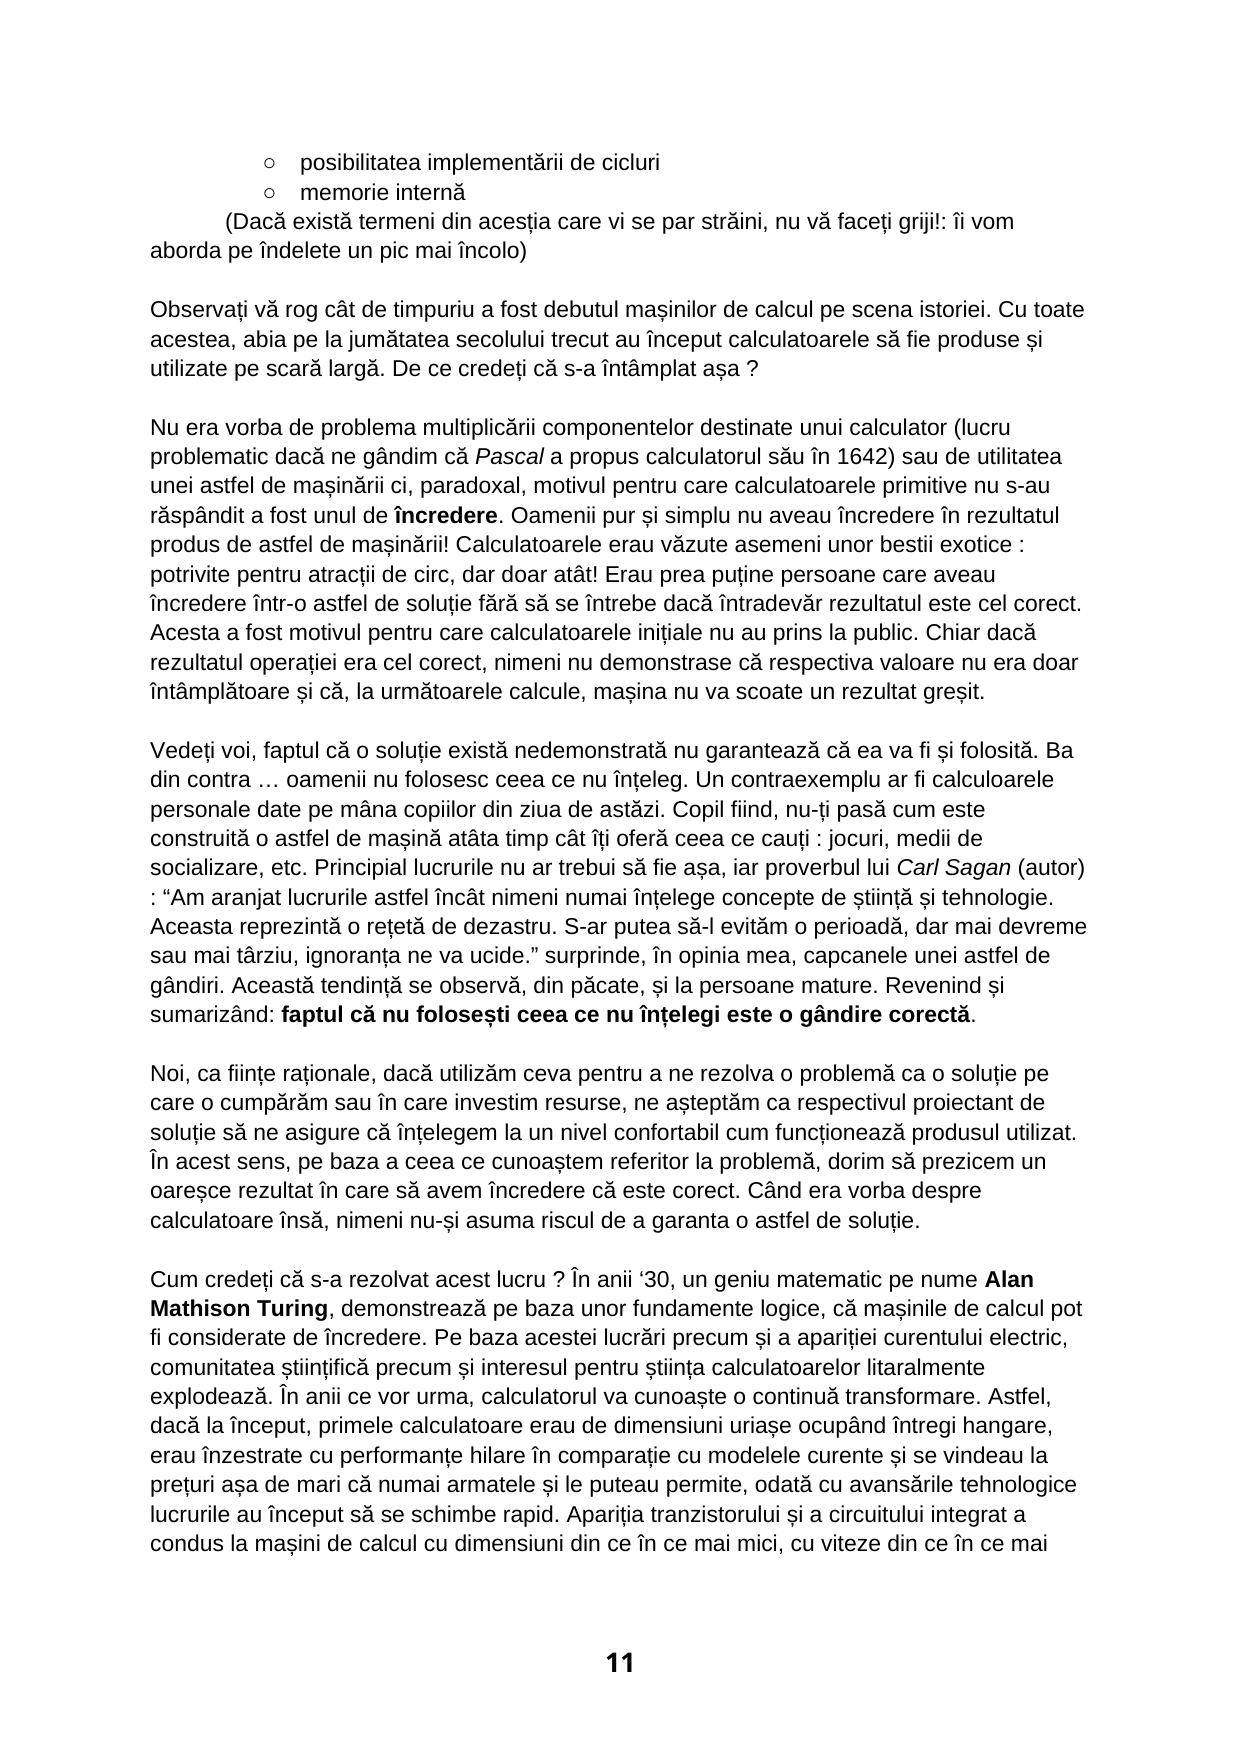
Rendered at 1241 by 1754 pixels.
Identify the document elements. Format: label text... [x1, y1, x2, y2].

text (Dacă există termeni din acesția care vi se par străini, nu vă faceți griji!: îi vom aborda pe îndelete un pic mai încolo) [150, 209, 1090, 264]
text Observați vă rog cât de timpuriu a fost debutul mașinilor de calcul pe scena istoriei. Cu toate acestea, abia pe la jumătatea secolului trecut au început calculatoarele să fie produse și utilizate pe scară largă. De ce credeți că s-a întâmplat așa ? [150, 297, 1090, 381]
text Cum credeți că s-a rezolvat acest lucru ? În anii ‘30, un geniu matematic pe nume Alan Mathison Turing, demonstrează pe baza unor fundamente logice, că mașinile de calcul pot fi considerate de încredere. Pe baza acestei lucrări precum și a apariției curentului electric, comunitatea științifică precum și interesul pentru știința calculatoarelor litaralmente explodează. În anii ce vor urma, calculatorul va cunoaște o continuă transformare. Astfel, dacă la început, primele calculatoare erau de dimensiuni uriașe ocupând întregi hangare, erau înzestrate cu performanțe hilare în comparație cu modelele curente și se vindeau la prețuri așa de mari că numai armatele și le puteau permite, odată cu avansările tehnologice lucrurile au început să se schimbe rapid. Apariția tranzistorului și a circuitului integrat a condus la mașini de calcul cu dimensiuni din ce în ce mai mici, cu viteze din ce în ce mai [150, 1266, 1090, 1556]
text Nu era vorba de problema multiplicării componentelor destinate unui calculator (lucru problematic dacă ne gândim că Pascal a propus calculatorul său în 1642) sau de utilitatea unei astfel de mașinării ci, paradoxal, motivul pentru care calculatoarele primitive nu s-au răspândit a fost unul de încredere. Oamenii pur și simplu nu aveau încredere în rezultatul produs de astfel de mașinării! Calculatoarele erau văzute asemeni unor bestii exotice : potrivite pentru atracții de circ, dar doar atât! Erau prea puține persoane care aveau încredere într-o astfel de soluție fără să se întrebe dacă întradevăr rezultatul este cel corect. Acesta a fost motivul pentru care calculatoarele inițiale nu au prins la public. Chiar dacă rezultatul operației era cel corect, nimeni nu demonstrase că respectiva valoare nu era doar întâmplătoare și că, la următoarele calcule, mașina nu va scoate un rezultat greșit. [150, 414, 1090, 704]
list posibilitatea implementării de cicluri [262, 150, 1090, 176]
text Noi, ca ființe raționale, dacă utilizăm ceva pentru a ne rezolva o problemă ca o soluție pe care o cumpărăm sau în care investim resurse, ne așteptăm ca respectivul proiectant de soluție să ne asigure că înțelegem la un nivel confortabil cum funcționează produsul utilizat. În acest sens, pe baza a ceea ce cunoaștem referitor la problemă, dorim să prezicem un oareșce rezultat în care să avem încredere că este corect. Când era vorba despre calculatoare însă, nimeni nu-și asuma riscul de a garanta o astfel de soluție. [150, 1061, 1090, 1233]
text Vedeți voi, faptul că o soluție există nedemonstrată nu garantează că ea va fi și folosită. Ba din contra … oamenii nu folosesc ceea ce nu înțeleg. Un contraexemplu ar fi calculoarele personale date pe mâna copiilor din ziua de astăzi. Copil fiind, nu-ți pasă cum este construită o astfel de mașină atâta timp cât îți oferă ceea ce cauți : jocuri, medii de socializare, etc. Principial lucrurile nu ar trebui să fie așa, iar proverbul lui Carl Sagan (autor) : “Am aranjat lucrurile astfel încât nimeni numai înțelege concepte de știință și tehnologie. Aceasta reprezintă o rețetă de dezastru. S-ar putea să-l evităm o perioadă, dar mai devreme sau mai târziu, ignoranța ne va ucide.” surprinde, în opinia mea, capcanele unei astfel de gândiri. Această tendință se observă, din păcate, și la persoane mature. Revenind și sumarizând: faptul că nu folosești ceea ce nu înțelegi este o gândire corectă. [150, 737, 1090, 1027]
list memorie internă [262, 179, 1090, 205]
